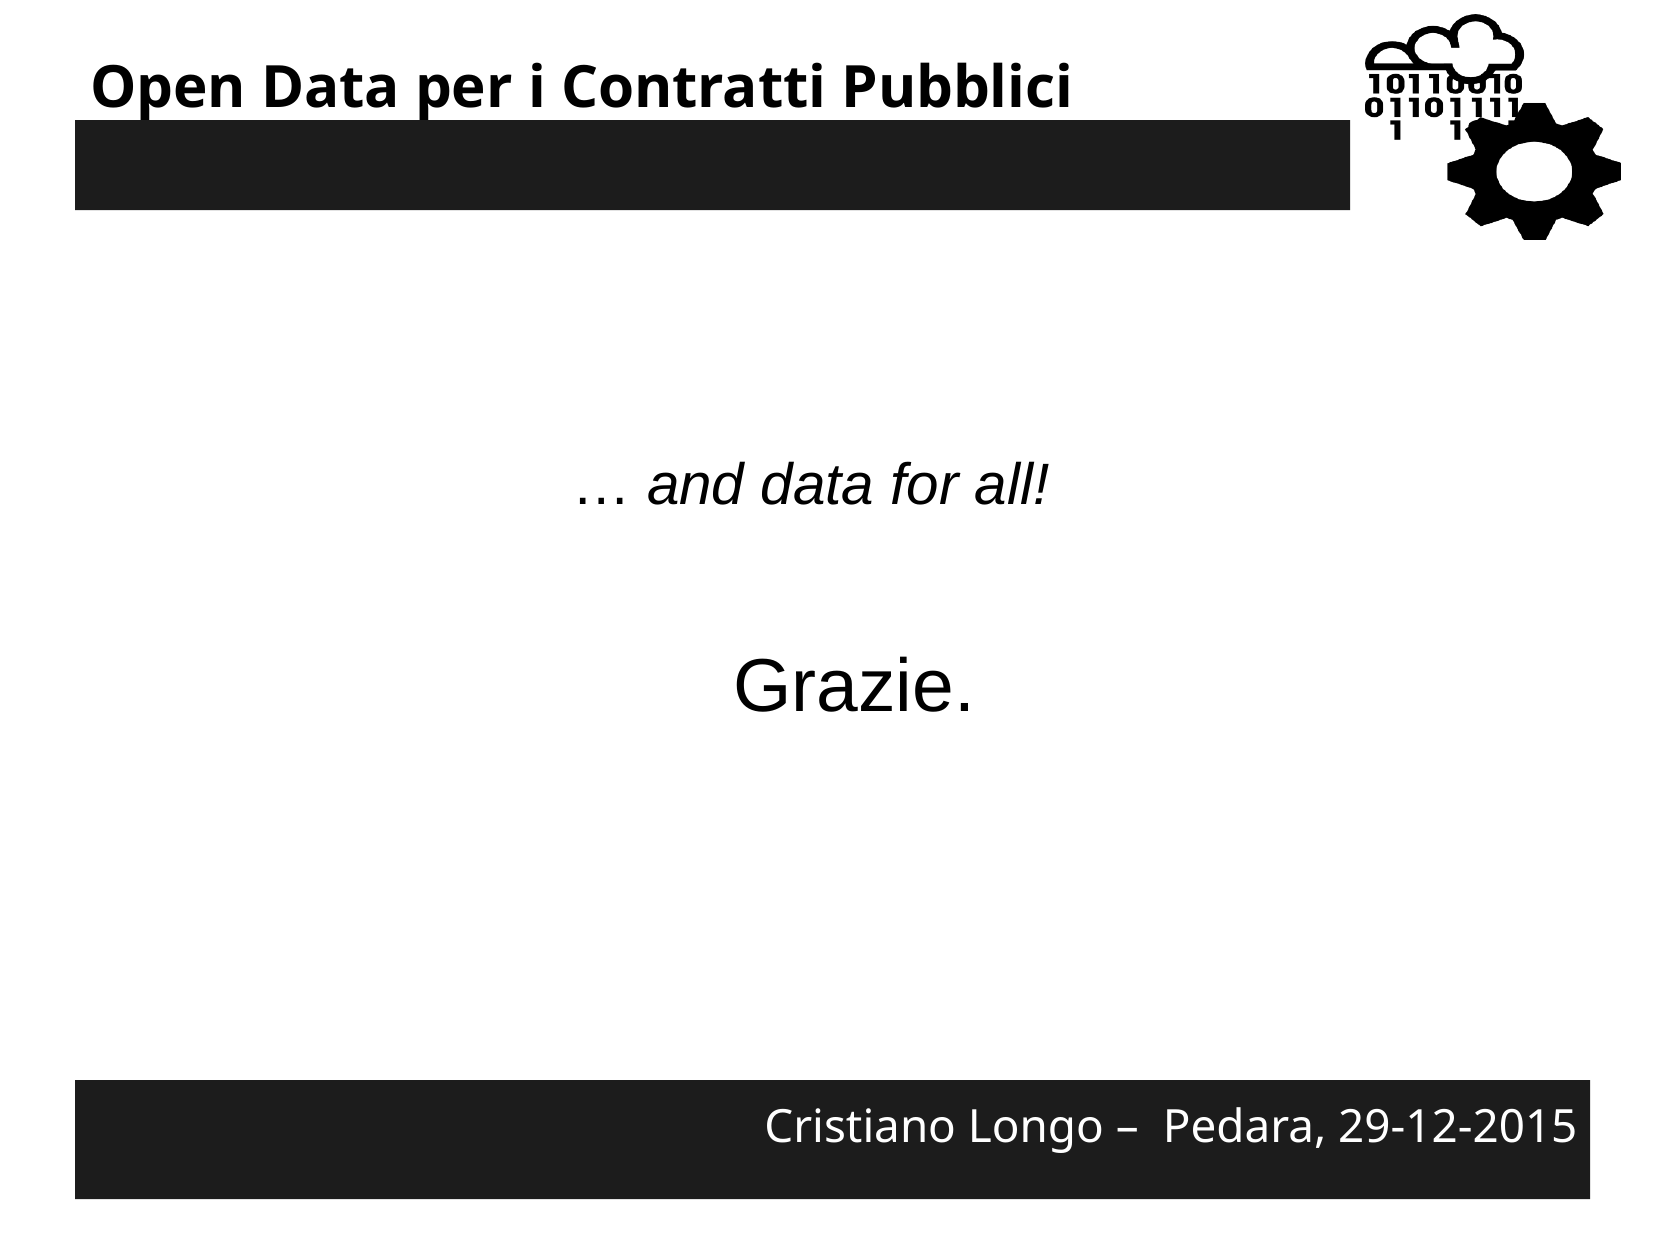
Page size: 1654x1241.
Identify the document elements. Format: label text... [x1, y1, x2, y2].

list [75, 120, 1351, 211]
list Cristiano Longo – Pedara, 29-12-2015 [75, 1080, 1591, 1200]
text_box … and data for all! [557, 444, 1066, 526]
list Open Data per i Contratti Pubblici [75, 45, 1325, 120]
picture [1365, 14, 1621, 241]
text_box Grazie. [718, 636, 991, 736]
